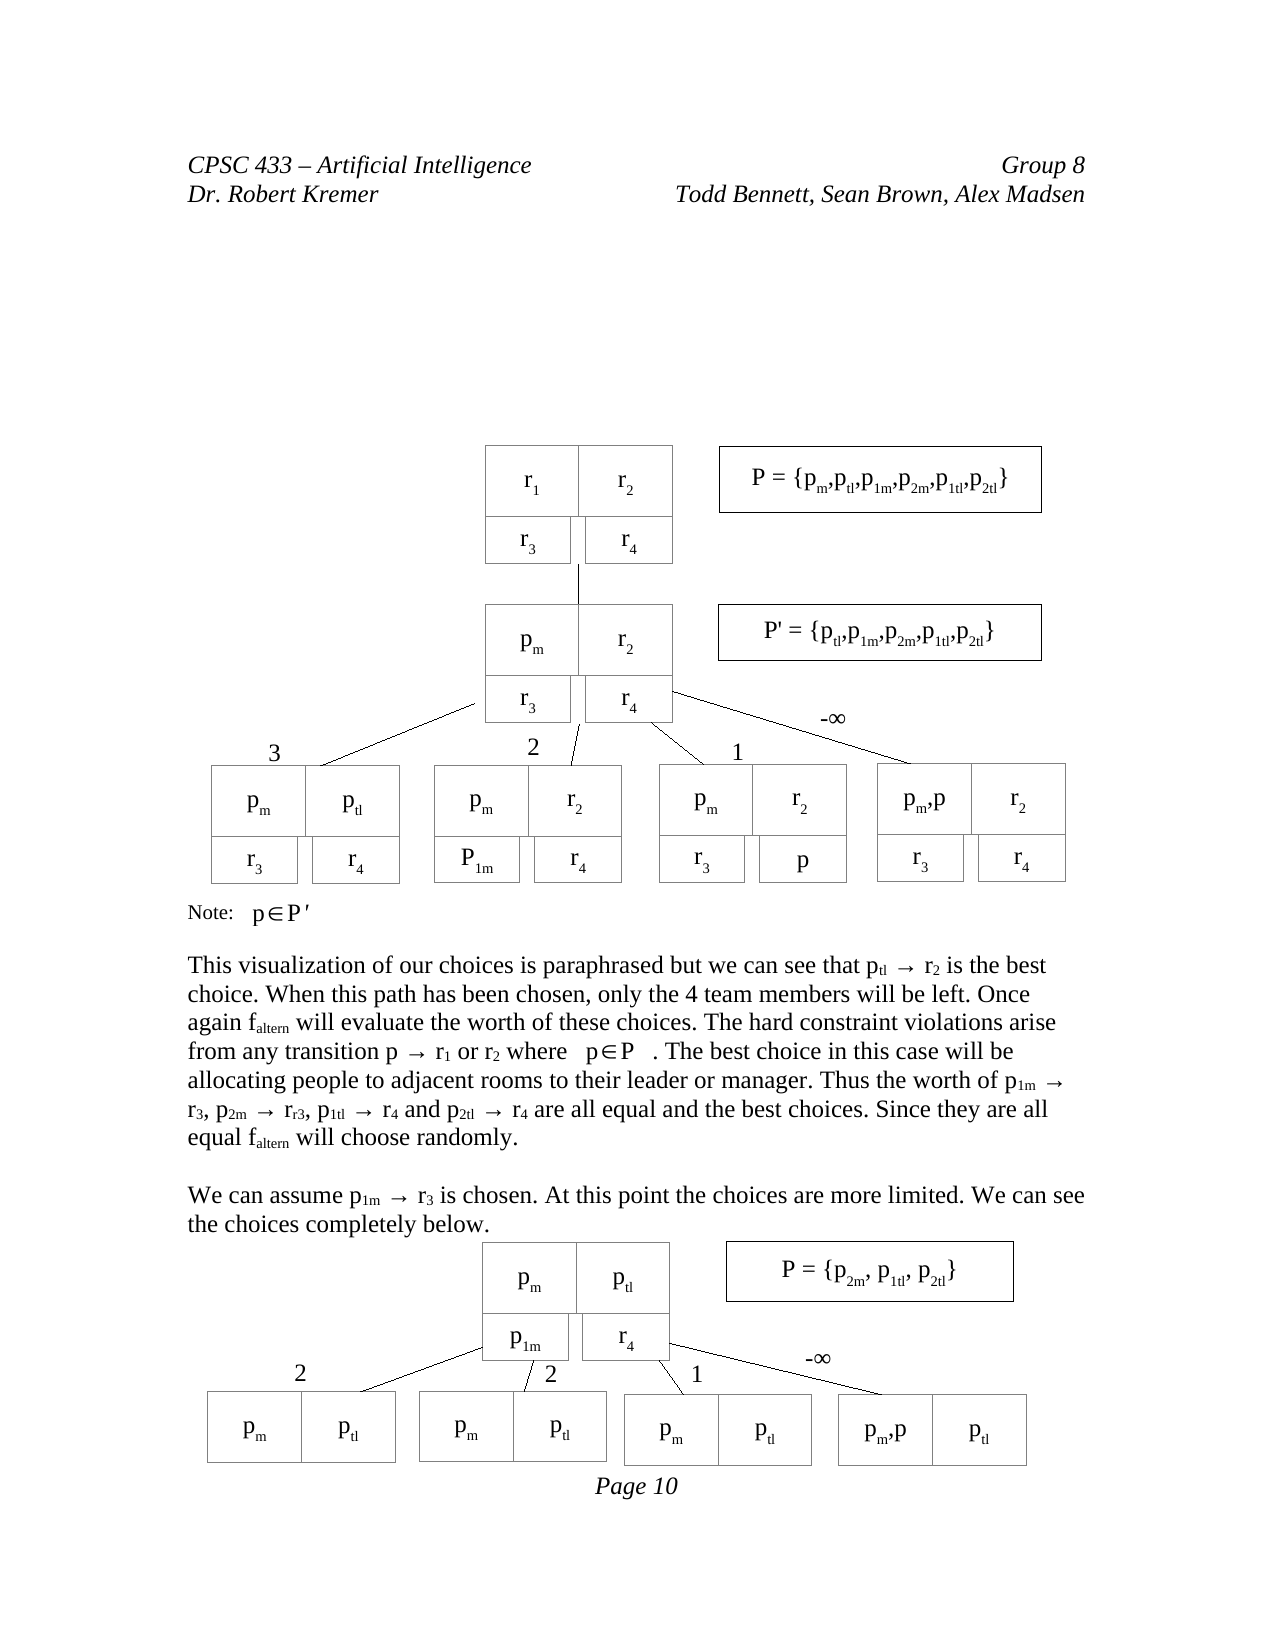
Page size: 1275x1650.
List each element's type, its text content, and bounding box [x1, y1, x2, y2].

text Note: [187, 898, 1087, 926]
text This visualization of our choices is paraphrased but we can see that ptl → r2 is the best choice. When this path has been chosen, only the 4 team members will be left. Once again faltern will evaluate the worth of these choices. The hard constraint violations arise from any transition p → r1 or r2 where. The best choice in this case will be allocating people to adjacent rooms to their leader or manager. Thus the worth of p1m → r3, p2m → rr3, p1tl → r4 and p2tl → r4 are all equal and the best choices. Since they are all equal faltern will choose randomly. [187, 950, 1087, 1151]
text We can assume p1m → r3 is chosen. At this point the choices are more limited. We can see the choices completely below. [187, 1180, 1087, 1237]
